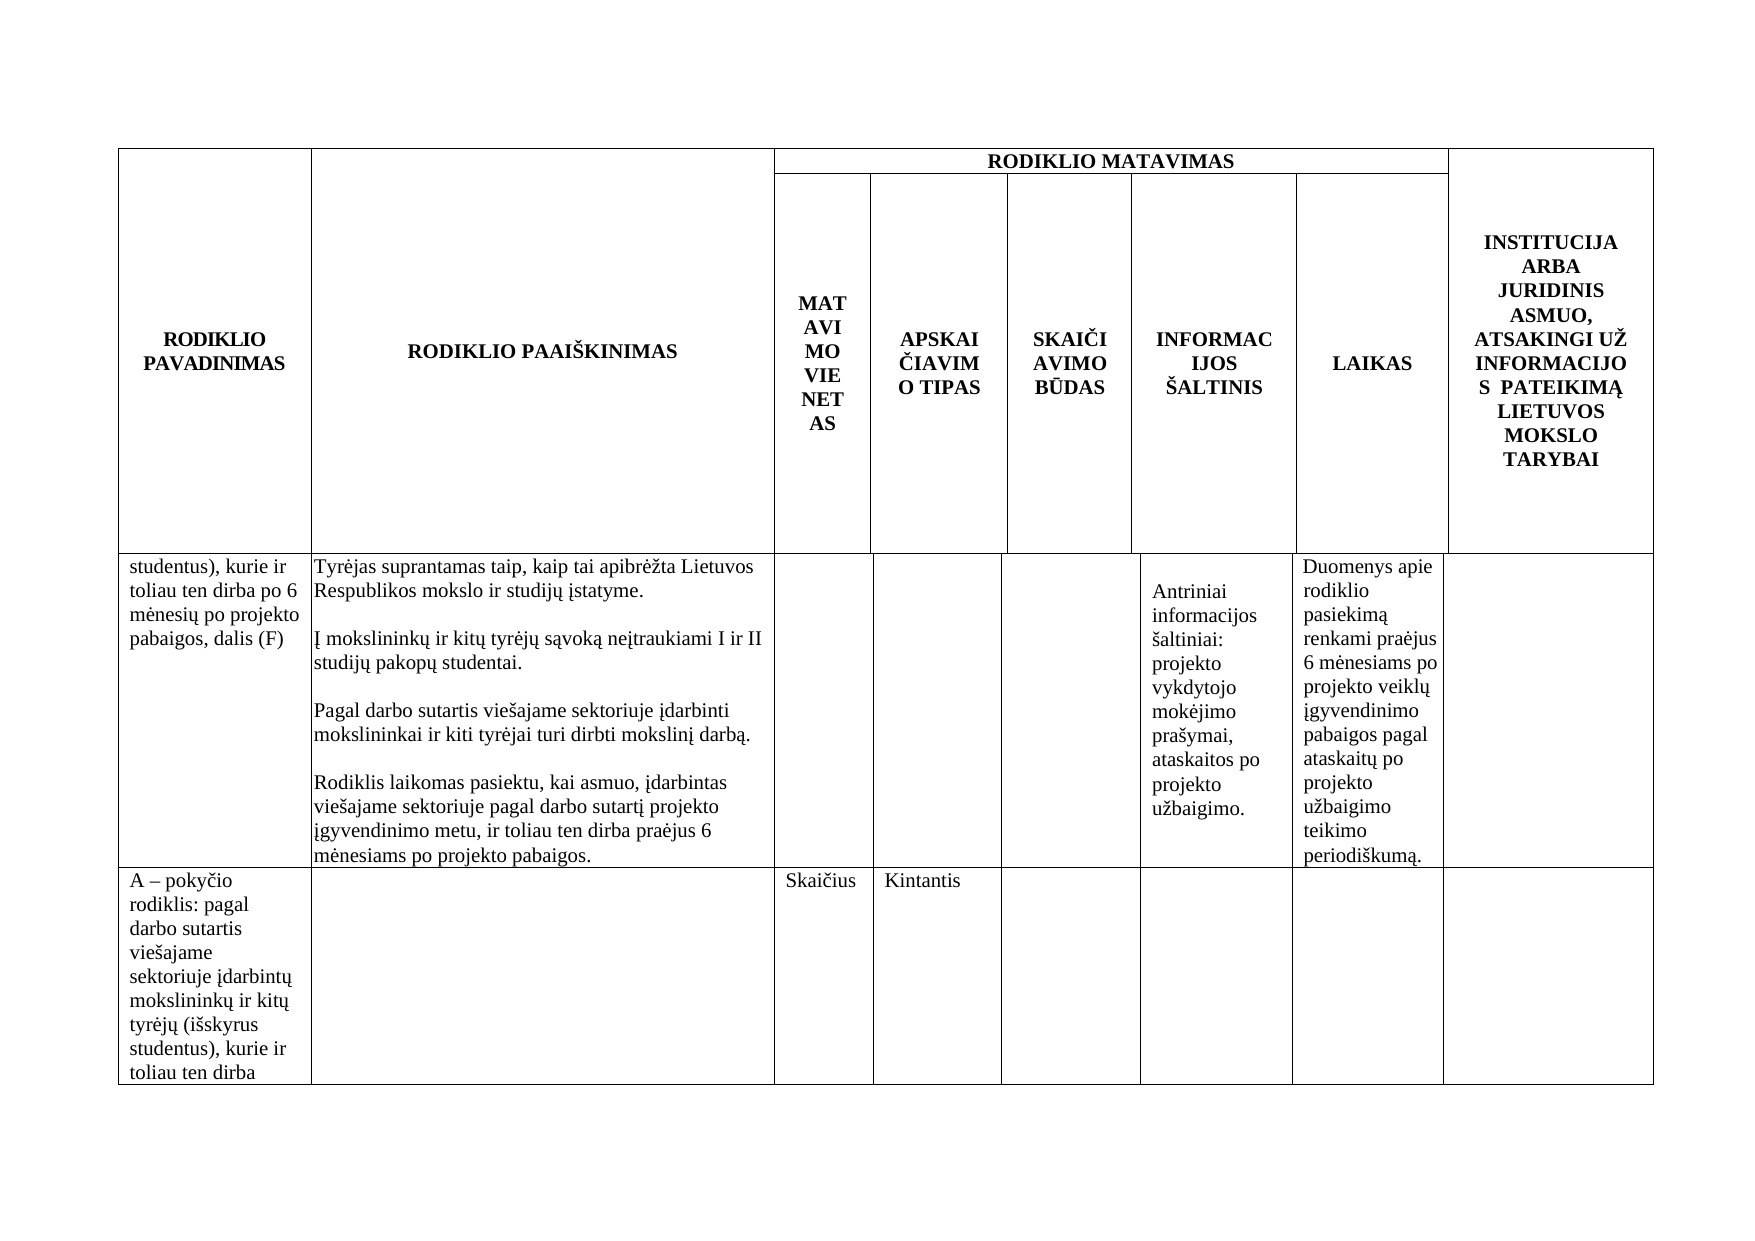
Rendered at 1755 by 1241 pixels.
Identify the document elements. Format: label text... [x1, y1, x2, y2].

table_cell MATAVIMO VIENETAS [775, 174, 870, 553]
table_cell Kintantis [874, 868, 1001, 1084]
table_cell [312, 868, 774, 1084]
table_cell studentus), kurie ir toliau ten dirba po 6 mėnesių po projekto pabaigos, dalis (F) [119, 554, 311, 867]
table_cell [1444, 868, 1653, 1084]
table_cell APSKAIČIAVIMO TIPAS [871, 174, 1007, 553]
table_cell Tyrėjas suprantamas taip, kaip tai apibrėžta Lietuvos Respublikos mokslo ir studijų įstatyme. Į mokslininkų ir kitų tyrėjų sąvoką neįtraukiami I ir II studijų pakopų studentai. Pagal darbo sutartis viešajame sektoriuje įdarbinti mokslininkai ir kiti tyrėjai turi dirbti mokslinį darbą. Rodiklis laikomas pasiektu, kai asmuo, įdarbintas viešajame sektoriuje pagal darbo sutartį projekto įgyvendinimo metu, ir toliau ten dirba praėjus 6 mėnesiams po projekto pabaigos. [312, 554, 774, 867]
table_cell [1141, 868, 1292, 1084]
table_cell [1293, 868, 1443, 1084]
table_cell [1002, 554, 1140, 867]
table_cell A – pokyčio rodiklis: pagal darbo sutartis viešajame sektoriuje įdarbintų mokslininkų ir kitų tyrėjų (išskyrus studentus), kurie ir toliau ten dirba [119, 868, 311, 1084]
table_cell [775, 554, 873, 867]
table_cell [1444, 554, 1653, 867]
table_cell LAIKAS [1297, 174, 1448, 553]
table_cell INFORMACIJOS ŠALTINIS [1132, 174, 1296, 553]
table_cell Skaičius [775, 868, 873, 1084]
table_header RODIKLIO PAVADINIMAS [119, 149, 311, 553]
table_header Institucija arba jurIdinis asmuo, atsakingi už informacijos pateikimą LIETUVOS MOKSLO TARYBAI [1449, 149, 1653, 553]
table_header RODIKLIO MATAVIMAS [775, 149, 1448, 173]
table_cell [874, 554, 1001, 867]
table_header RODIKLIO PAAIŠKINIMAS [312, 149, 774, 553]
table_cell Duomenys apie rodiklio pasiekimą renkami praėjus 6 mėnesiams po projekto veiklų įgyvendinimo pabaigos pagal ataskaitų po projekto užbaigimo teikimo periodiškumą. [1293, 554, 1443, 867]
table_cell Antriniai informacijos šaltiniai: projekto vykdytojo mokėjimo prašymai, ataskaitos po projekto užbaigimo. [1141, 554, 1292, 867]
table_cell [1002, 868, 1140, 1084]
table_cell SKAIČIAVIMO BŪDAS [1008, 174, 1131, 553]
